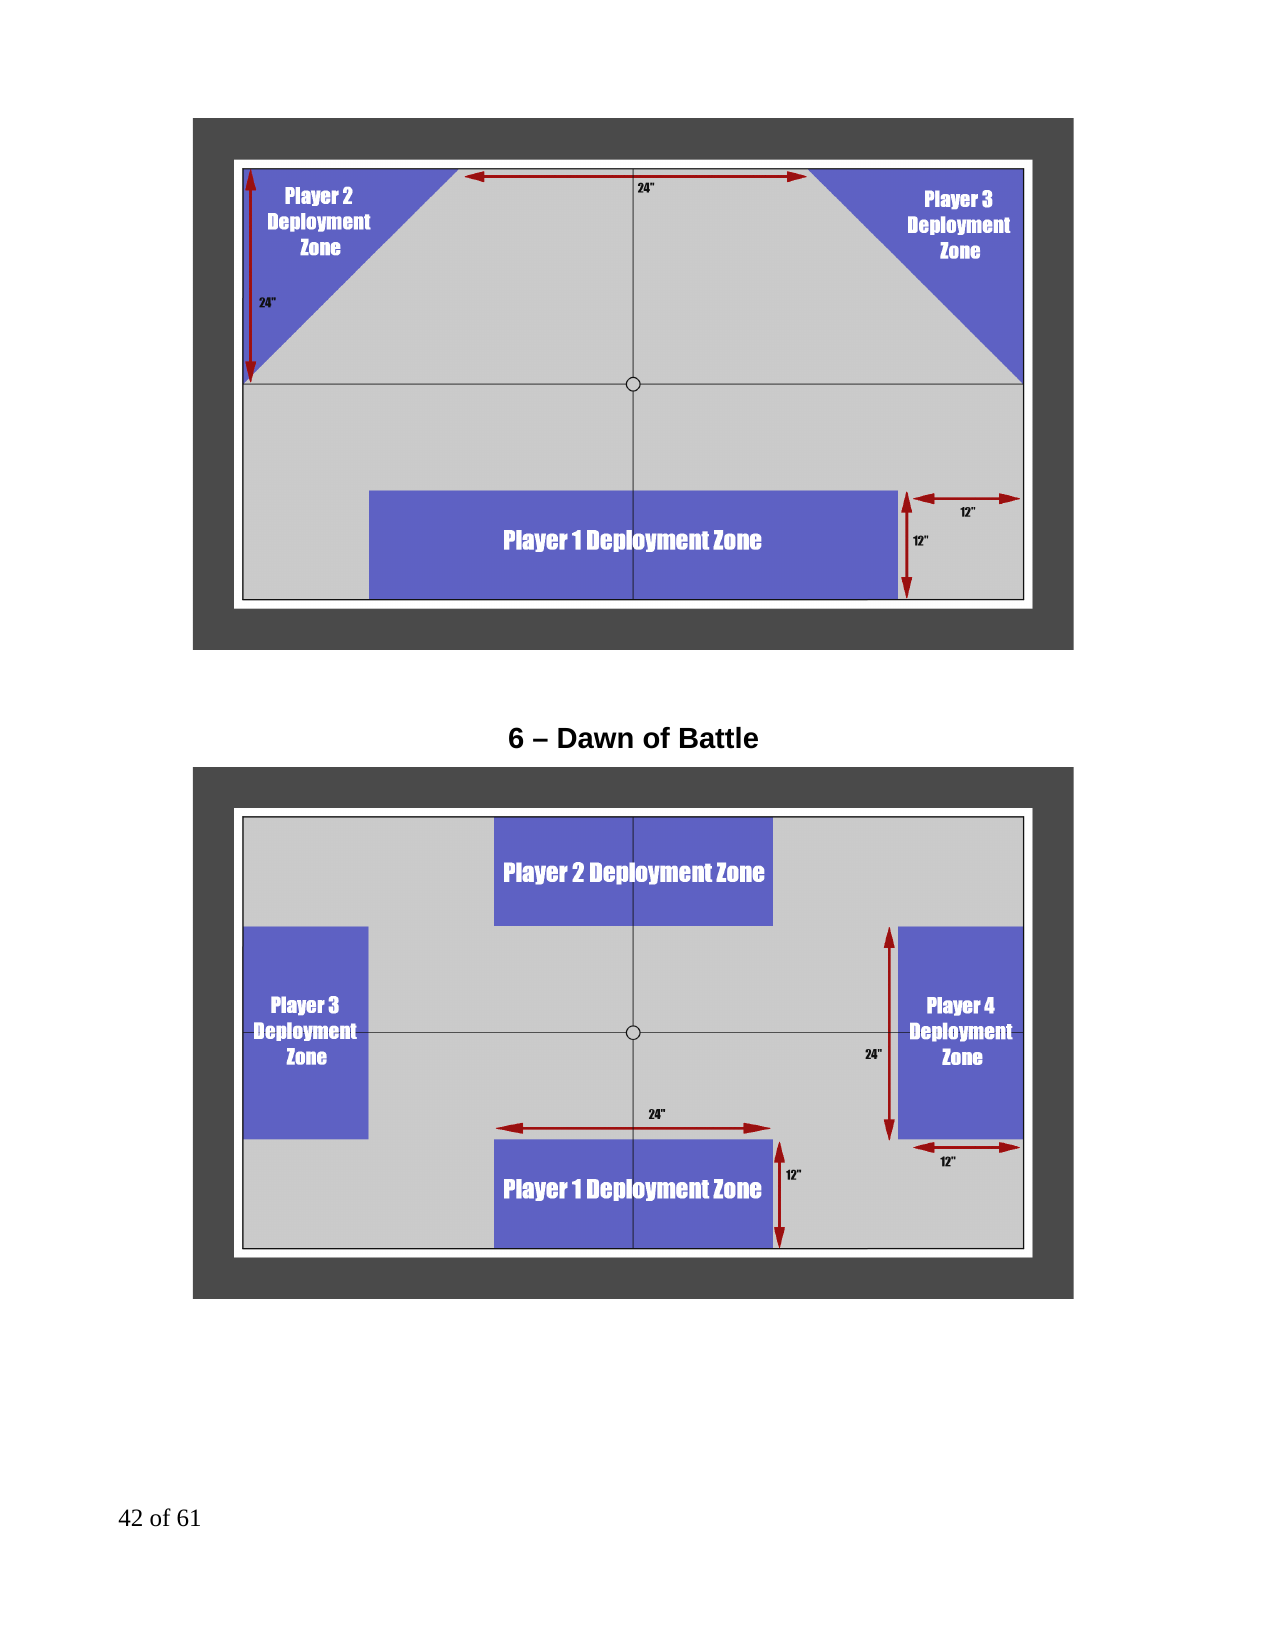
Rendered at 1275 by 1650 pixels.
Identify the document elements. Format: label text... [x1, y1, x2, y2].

table_cell [1074, 118, 1157, 708]
table_cell [193, 650, 1074, 708]
table_cell [118, 767, 193, 1357]
table_cell [1074, 709, 1157, 767]
table_cell 6 – Dawn of Battle [193, 709, 1074, 767]
table_cell [1074, 767, 1157, 1357]
table_cell [118, 118, 193, 708]
table_cell [118, 709, 193, 767]
table_cell [193, 1299, 1074, 1357]
